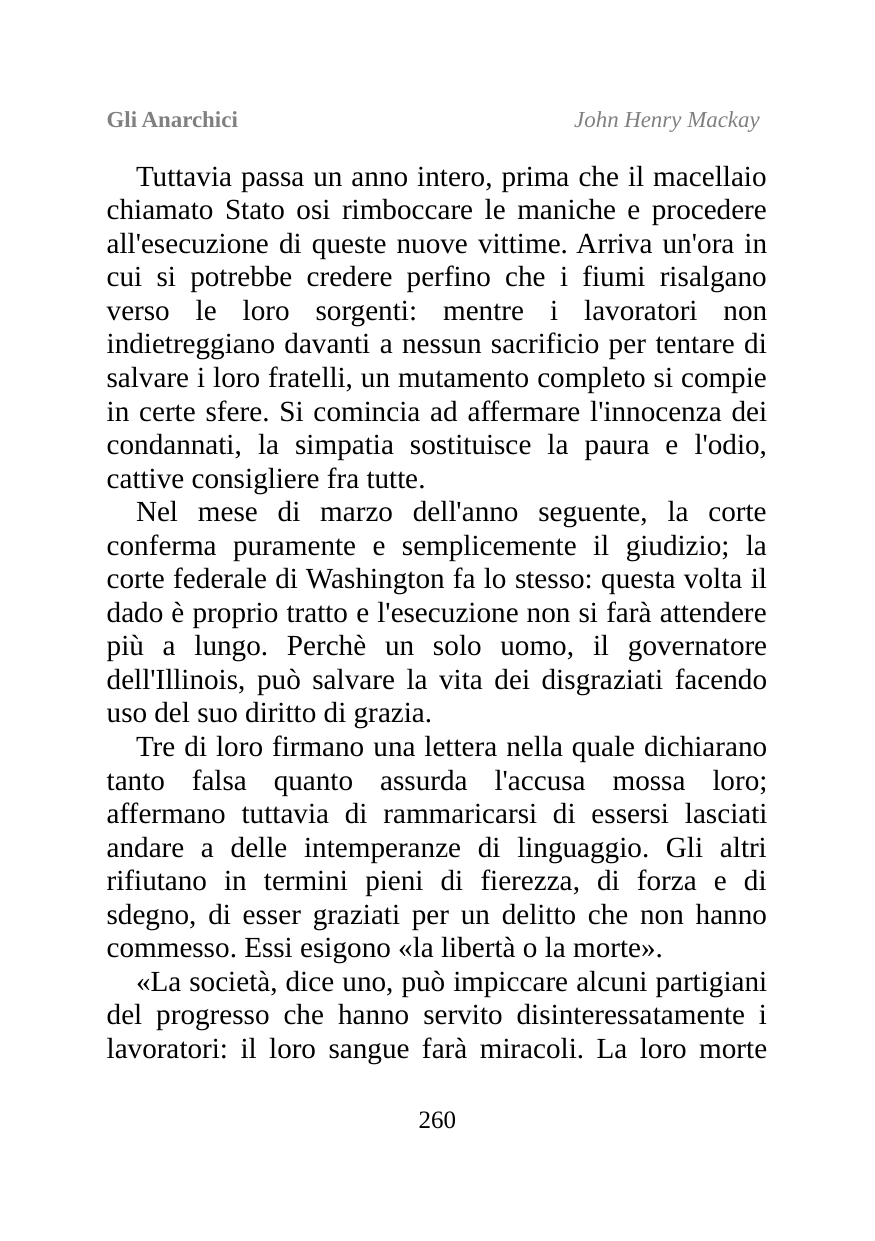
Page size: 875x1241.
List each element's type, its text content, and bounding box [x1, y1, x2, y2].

text Nel mese di marzo dell'anno seguente, la corte conferma puramente e semplicemente il giudizio; la corte federale di Washington fa lo stesso: questa volta il dado è proprio tratto e l'esecuzione non si farà attendere più a lungo. Perchè un solo uomo, il governatore dell'Illinois, può salvare la vita dei disgraziati facendo uso del suo diritto di grazia. [106, 494, 768, 729]
text Tuttavia passa un anno intero, prima che il macellaio chiamato Stato osi rimboccare le maniche e procedere all'esecuzione di queste nuove vittime. Arriva un'ora in cui si potrebbe credere perfino che i fiumi risalgano verso le loro sorgenti: mentre i lavoratori non indietreggiano davanti a nessun sacrificio per tentare di salvare i loro fratelli, un mutamento completo si compie in certe sfere. Si comincia ad affermare l'innocenza dei condannati, la simpatia sostituisce la paura e l'odio, cattive consigliere fra tutte. [106, 159, 768, 494]
text «La società, dice uno, può impiccare alcuni partigiani del progresso che hanno servito disinteressatamente i lavoratori: il loro sangue farà miracoli. La loro morte [106, 964, 768, 1064]
text Tre di loro firmano una lettera nella quale dichiarano tanto falsa quanto assurda l'accusa mossa loro; affermano tuttavia di rammaricarsi di essersi lasciati andare a delle intemperanze di linguaggio. Gli altri rifiutano in termini pieni di fierezza, di forza e di sdegno, di esser graziati per un delitto che non hanno commesso. Essi esigono «la libertà o la morte». [106, 729, 768, 964]
